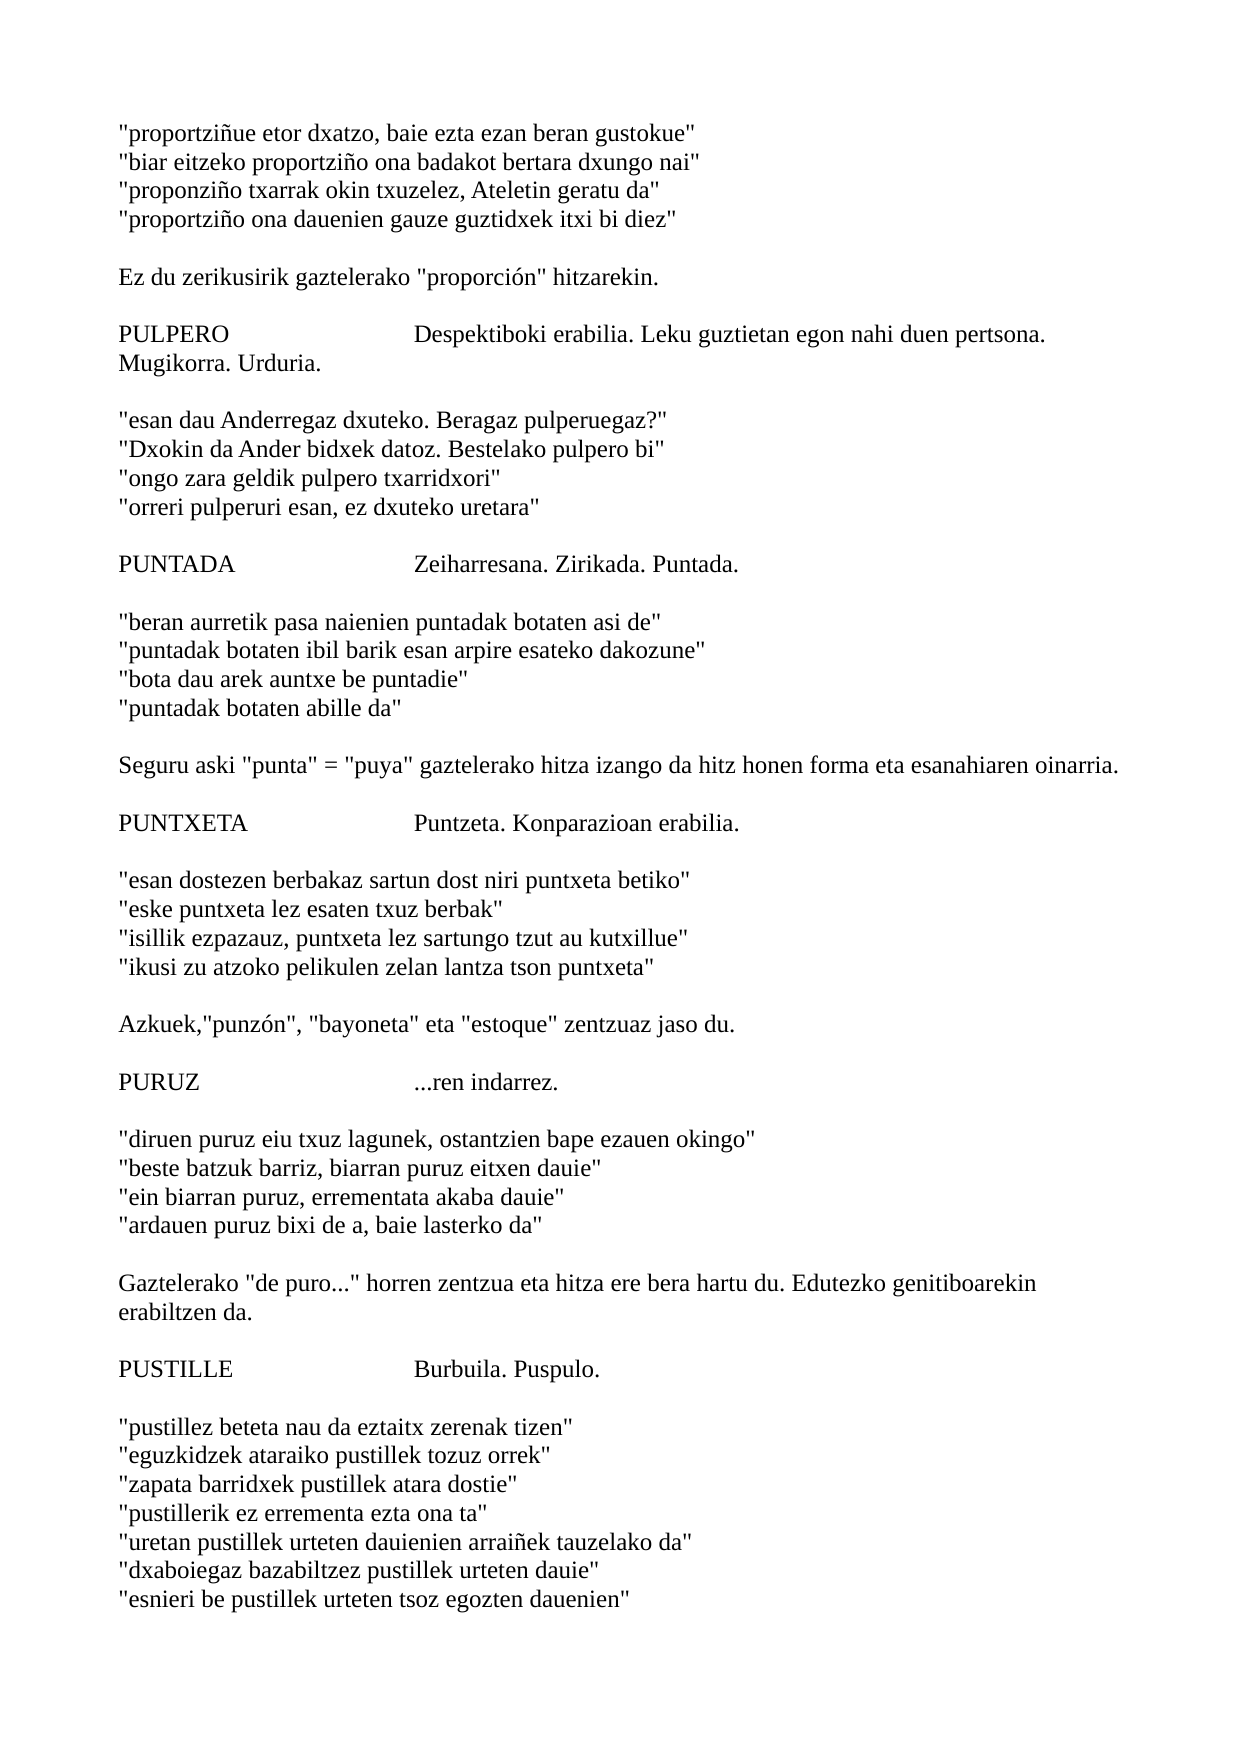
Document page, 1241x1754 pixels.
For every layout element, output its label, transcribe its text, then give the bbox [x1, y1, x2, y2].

text "esan dostezen berbakaz sartun dost niri puntxeta betiko" [118, 866, 1122, 894]
text "biar eitzeko proportziño ona badakot bertara dxungo nai" [118, 147, 1122, 176]
text "ongo zara geldik pulpero txarridxori" [118, 463, 1122, 492]
text PUSTILLE Burbuila. Puspulo. [118, 1354, 1122, 1383]
text "orreri pulperuri esan, ez dxuteko uretara" [118, 492, 1122, 521]
text Ez du zerikusirik gaztelerako "proporción" hitzarekin. [118, 262, 1122, 291]
text "beste batzuk barriz, biarran puruz eitxen dauie" [118, 1153, 1122, 1182]
text Seguru aski "punta" = "puya" gaztelerako hitza izango da hitz honen forma eta esanahiaren oinarria. [118, 751, 1122, 779]
text "esnieri be pustillek urteten tsoz egozten dauenien" [118, 1584, 1122, 1613]
text "zapata barridxek pustillek atara dostie" [118, 1469, 1122, 1498]
text "proponziño txarrak okin txuzelez, Ateletin geratu da" [118, 176, 1122, 204]
text "eguzkidzek ataraiko pustillek tozuz orrek" [118, 1441, 1122, 1469]
text "isillik ezpazauz, puntxeta lez sartungo tzut au kutxillue" [118, 923, 1122, 952]
text "beran aurretik pasa naienien puntadak botaten asi de" [118, 607, 1122, 636]
text "Dxokin da Ander bidxek datoz. Bestelako pulpero bi" [118, 434, 1122, 463]
text "puntadak botaten abille da" [118, 693, 1122, 722]
text "esan dau Anderregaz dxuteko. Beragaz pulperuegaz?" [118, 406, 1122, 434]
text Gaztelerako "de puro..." horren zentzua eta hitza ere bera hartu du. Edutezko genitiboarekin erabiltzen da. [118, 1268, 1122, 1326]
text PUNTXETA Puntzeta. Konparazioan erabilia. [118, 808, 1122, 837]
text PUNTADA Zeiharresana. Zirikada. Puntada. [118, 549, 1122, 578]
text "puntadak botaten ibil barik esan arpire esateko dakozune" [118, 636, 1122, 664]
text "pustillez beteta nau da eztaitx zerenak tizen" [118, 1412, 1122, 1441]
text "pustillerik ez errementa ezta ona ta" [118, 1498, 1122, 1527]
text "proportziñue etor dxatzo, baie ezta ezan beran gustokue" [118, 118, 1122, 147]
text "diruen puruz eiu txuz lagunek, ostantzien bape ezauen okingo" [118, 1124, 1122, 1153]
text PULPERO Despektiboki erabilia. Leku guztietan egon nahi duen pertsona. Mugikorra. Urduria. [118, 319, 1122, 377]
text "ein biarran puruz, errementata akaba dauie" [118, 1182, 1122, 1211]
text "uretan pustillek urteten dauienien arraiñek tauzelako da" [118, 1527, 1122, 1556]
text "bota dau arek auntxe be puntadie" [118, 664, 1122, 693]
text "dxaboiegaz bazabiltzez pustillek urteten dauie" [118, 1556, 1122, 1584]
text "proportziño ona dauenien gauze guztidxek itxi bi diez" [118, 204, 1122, 233]
text "eske puntxeta lez esaten txuz berbak" [118, 894, 1122, 923]
text "ikusi zu atzoko pelikulen zelan lantza tson puntxeta" [118, 952, 1122, 981]
text Azkuek,"punzón", "bayoneta" eta "estoque" zentzuaz jaso du. [118, 1009, 1122, 1038]
text "ardauen puruz bixi de a, baie lasterko da" [118, 1211, 1122, 1239]
text PURUZ ...ren indarrez. [118, 1067, 1122, 1096]
